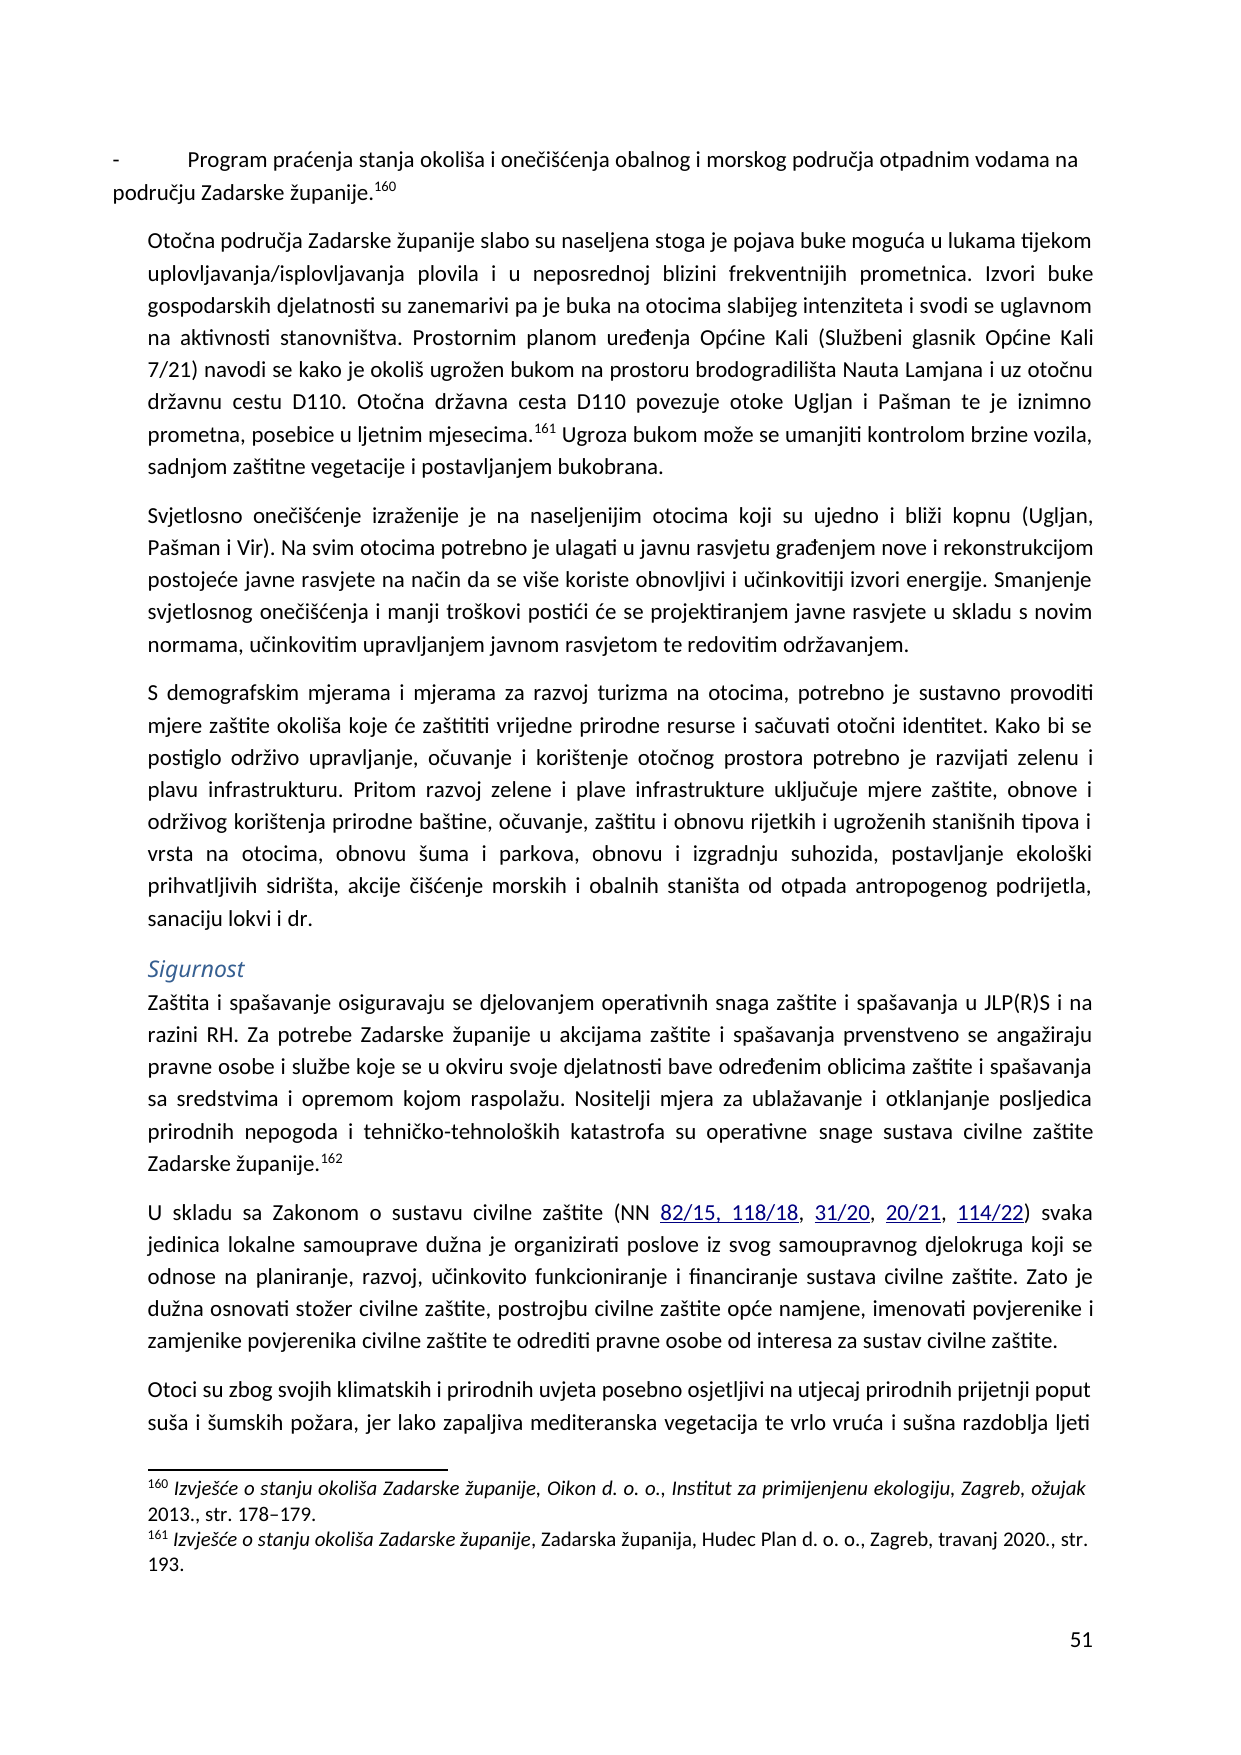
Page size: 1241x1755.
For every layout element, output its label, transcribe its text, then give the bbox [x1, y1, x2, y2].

text Otoci su zbog svojih klimatskih i prirodnih uvjeta posebno osjetljivi na utjecaj prirodnih prijetnji poput suša i šumskih požara, jer lako zapaljiva mediteranska vegetacija te vrlo vruća i sušna razdoblja ljeti [147, 1376, 1094, 1436]
text Zaštita i spašavanje osiguravaju se djelovanjem operativnih snaga zaštite i spašavanja u JLP(R)S i na razini RH. Za potrebe Zadarske županije u akcijama zaštite i spašavanja prvenstveno se angažiraju pravne osobe i službe koje se u okviru svoje djelatnosti bave određenim oblicima zaštite i spašavanja sa sredstvima i opremom kojom raspolažu. Nositelji mjera za ublažavanje i otklanjanje posljedica prirodnih nepogoda i tehničko-tehnoloških katastrofa su operativne snage sustava civilne zaštite Zadarske županije.162 [147, 988, 1094, 1177]
text S demografskim mjerama i mjerama za razvoj turizma na otocima, potrebno je sustavno provoditi mjere zaštite okoliša koje će zaštititi vrijedne prirodne resurse i sačuvati otočni identitet. Kako bi se postiglo održivo upravljanje, očuvanje i korištenje otočnog prostora potrebno je razvijati zelenu i plavu infrastrukturu. Pritom razvoj zelene i plave infrastrukture uključuje mjere zaštite, obnove i održivog korištenja prirodne baštine, očuvanje, zaštitu i obnovu rijetkih i ugroženih stanišnih tipova i vrsta na otocima, obnovu šuma i parkova, obnovu i izgradnju suhozida, postavljanje ekološki prihvatljivih sidrišta, akcije čišćenje morskih i obalnih staništa od otpada antropogenog podrijetla, sanaciju lokvi i dr. [147, 678, 1094, 932]
text 160 Izvješće o stanju okoliša Zadarske županije, Oikon d. o. o., Institut za primijenjenu ekologiju, Zagreb, ožujak [147, 1476, 1145, 1501]
text 161 Izvješće o stanju okoliša Zadarske županije, Zadarska županija, Hudec Plan d. o. o., Zagreb, travanj 2020., str. 193. [147, 1526, 1093, 1577]
text U skladu sa Zakonom o sustavu civilne zaštite (NN 82/15, 118/18, 31/20, 20/21, 114/22) svaka jedinica lokalne samouprave dužna je organizirati poslove iz svog samoupravnog djelokruga koji se odnose na planiranje, razvoj, učinkovito funkcioniranje i financiranje sustava civilne zaštite. Zato je dužna osnovati stožer civilne zaštite, postrojbu civilne zaštite opće namjene, imenovati povjerenike i zamjenike povjerenika civilne zaštite te odrediti pravne osobe od interesa za sustav civilne zaštite. [147, 1198, 1094, 1355]
list Program praćenja stanja okoliša i onečišćenja obalnog i morskog područja otpadnim vodama na području Zadarske županije.160 [112, 146, 1081, 206]
text Otočna područja Zadarske županije slabo su naseljena stoga je pojava buke moguća u lukama tijekom uplovljavanja/isplovljavanja plovila i u neposrednoj blizini frekventnijih prometnica. Izvori buke gospodarskih djelatnosti su zanemarivi pa je buka na otocima slabijeg intenziteta i svodi se uglavnom na aktivnosti stanovništva. Prostornim planom uređenja Općine Kali (Službeni glasnik Općine Kali 7/21) navodi se kako je okoliš ugrožen bukom na prostoru brodogradilišta Nauta Lamjana i uz otočnu državnu cestu D110. Otočna državna cesta D110 povezuje otoke Ugljan i Pašman te je iznimno prometna, posebice u ljetnim mjesecima.161 Ugroza bukom može se umanjiti kontrolom brzine vozila, sadnjom zaštitne vegetacije i postavljanjem bukobrana. [147, 227, 1094, 480]
text Svjetlosno onečišćenje izraženije je na naseljenijim otocima koji su ujedno i bliži kopnu (Ugljan, Pašman i Vir). Na svim otocima potrebno je ulagati u javnu rasvjetu građenjem nove i rekonstrukcijom postojeće javne rasvjete na način da se više koriste obnovljivi i učinkovitiji izvori energije. Smanjenje svjetlosnog onečišćenja i manji troškovi postići će se projektiranjem javne rasvjete u skladu s novim normama, učinkovitim upravljanjem javnom rasvjetom te redovitim održavanjem. [147, 501, 1093, 658]
text Sigurnost [147, 953, 1145, 984]
text 2013., str. 178–179. [147, 1501, 1145, 1526]
